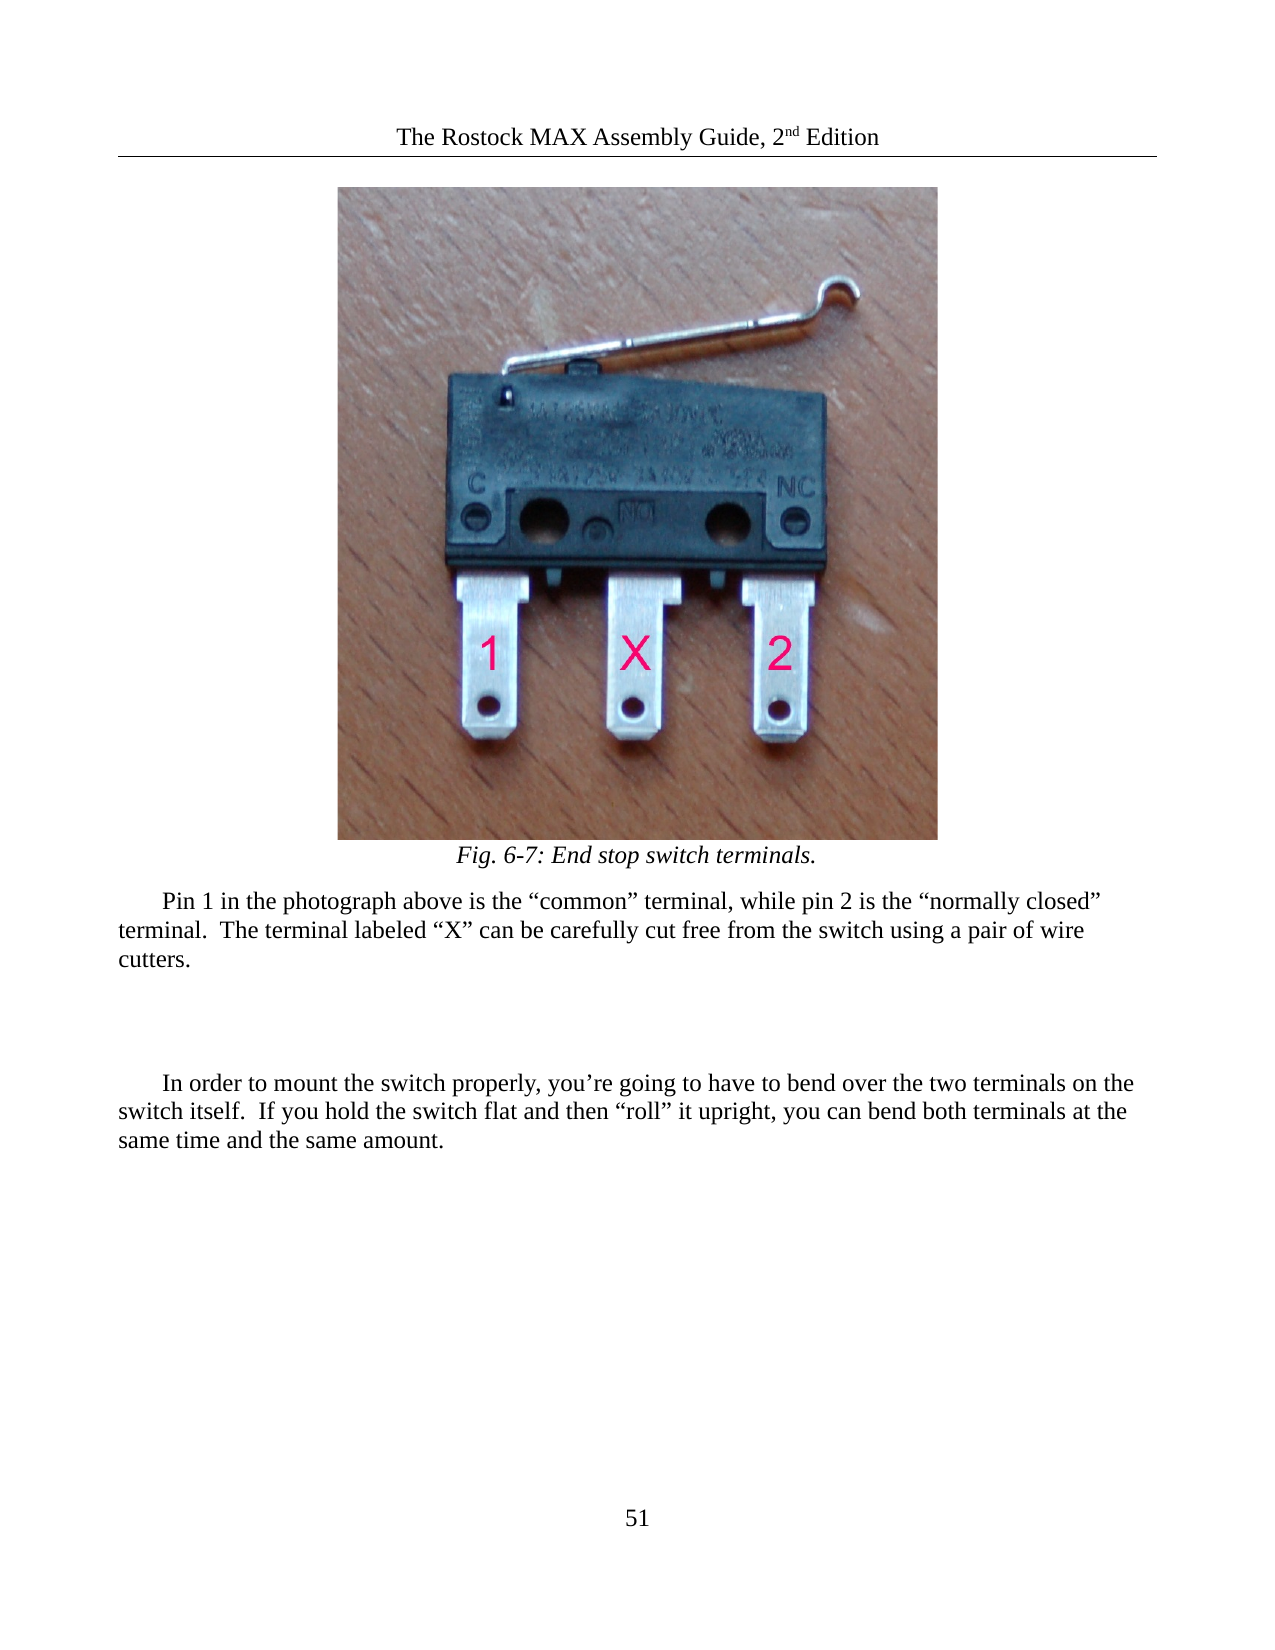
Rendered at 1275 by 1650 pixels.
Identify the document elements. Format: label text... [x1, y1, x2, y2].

text Fig. 6-7: End stop switch terminals. [337, 840, 937, 869]
text In order to mount the switch properly, you’re going to have to bend over the two terminals on the switch itself. If you hold the switch flat and then “roll” it upright, you can bend both terminals at the same time and the same amount. [118, 1068, 1157, 1154]
picture [337, 187, 938, 840]
text Pin 1 in the photograph above is the “common” terminal, while pin 2 is the “normally closed” terminal. The terminal labeled “X” can be carefully cut free from the switch using a pair of wire cutters. [118, 886, 1157, 973]
